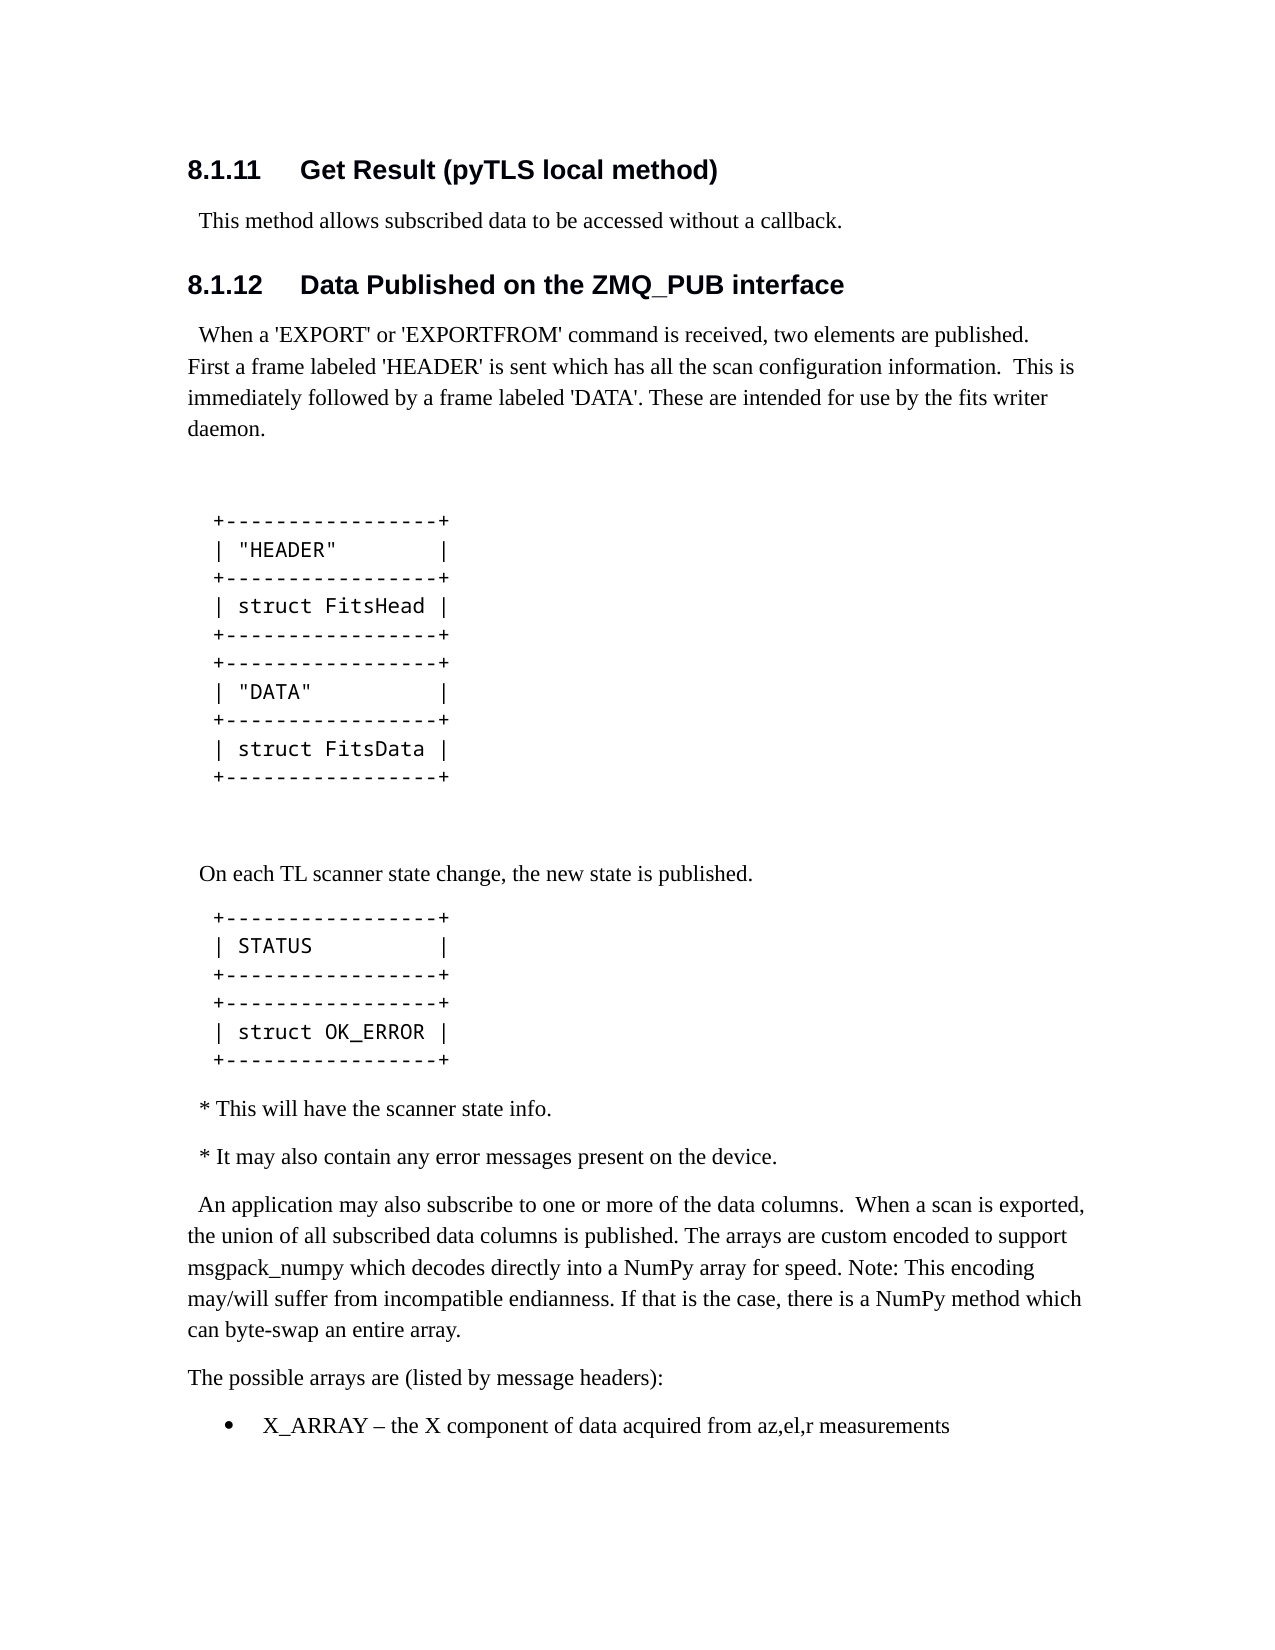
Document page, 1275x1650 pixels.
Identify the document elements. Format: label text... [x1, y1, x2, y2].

text | "DATA" | [187, 677, 1087, 705]
text +-----------------+ [187, 762, 1087, 791]
text When a 'EXPORT' or 'EXPORTFROM' command is received, two elements are published. First a frame labeled 'HEADER' is sent which has all the scan configuration information. This is immediately followed by a frame labeled 'DATA'. These are intended for use by the fits writer daemon. [187, 317, 1087, 442]
text +-----------------+ [187, 563, 1087, 592]
text | struct OK_ERROR | [187, 1017, 1087, 1045]
text +-----------------+ [187, 506, 1087, 535]
text +-----------------+ [187, 960, 1087, 988]
list X_ARRAY – the X component of data acquired from az,el,r measurements [225, 1407, 1087, 1438]
subtitle Data Published on the ZMQ_PUB interface [187, 264, 1087, 300]
subtitle Get Result (pyTLS local method) [187, 150, 1087, 185]
text On each TL scanner state change, the new state is published. [187, 855, 1087, 886]
text The possible arrays are (listed by message headers): [187, 1359, 1087, 1390]
text +-----------------+ [187, 620, 1087, 648]
text | struct FitsData | [187, 734, 1087, 762]
text This method allows subscribed data to be accessed without a callback. [187, 202, 1087, 233]
text +-----------------+ [187, 903, 1087, 932]
text +-----------------+ [187, 705, 1087, 734]
text * This will have the scanner state info. [187, 1090, 1087, 1122]
text +-----------------+ [187, 1045, 1087, 1074]
text | STATUS | [187, 932, 1087, 960]
text * It may also contain any error messages present on the device. [187, 1138, 1087, 1169]
text An application may also subscribe to one or more of the data columns. When a scan is exported, the union of all subscribed data columns is published. The arrays are custom encoded to support msgpack_numpy which decodes directly into a NumPy array for speed. Note: This encoding may/will suffer from incompatible endianness. If that is the case, there is a NumPy method which can byte-swap an entire array. [187, 1186, 1087, 1342]
text | "HEADER" | [187, 535, 1087, 563]
text | struct FitsHead | [187, 592, 1087, 620]
text +-----------------+ [187, 988, 1087, 1017]
text +-----------------+ [187, 648, 1087, 677]
